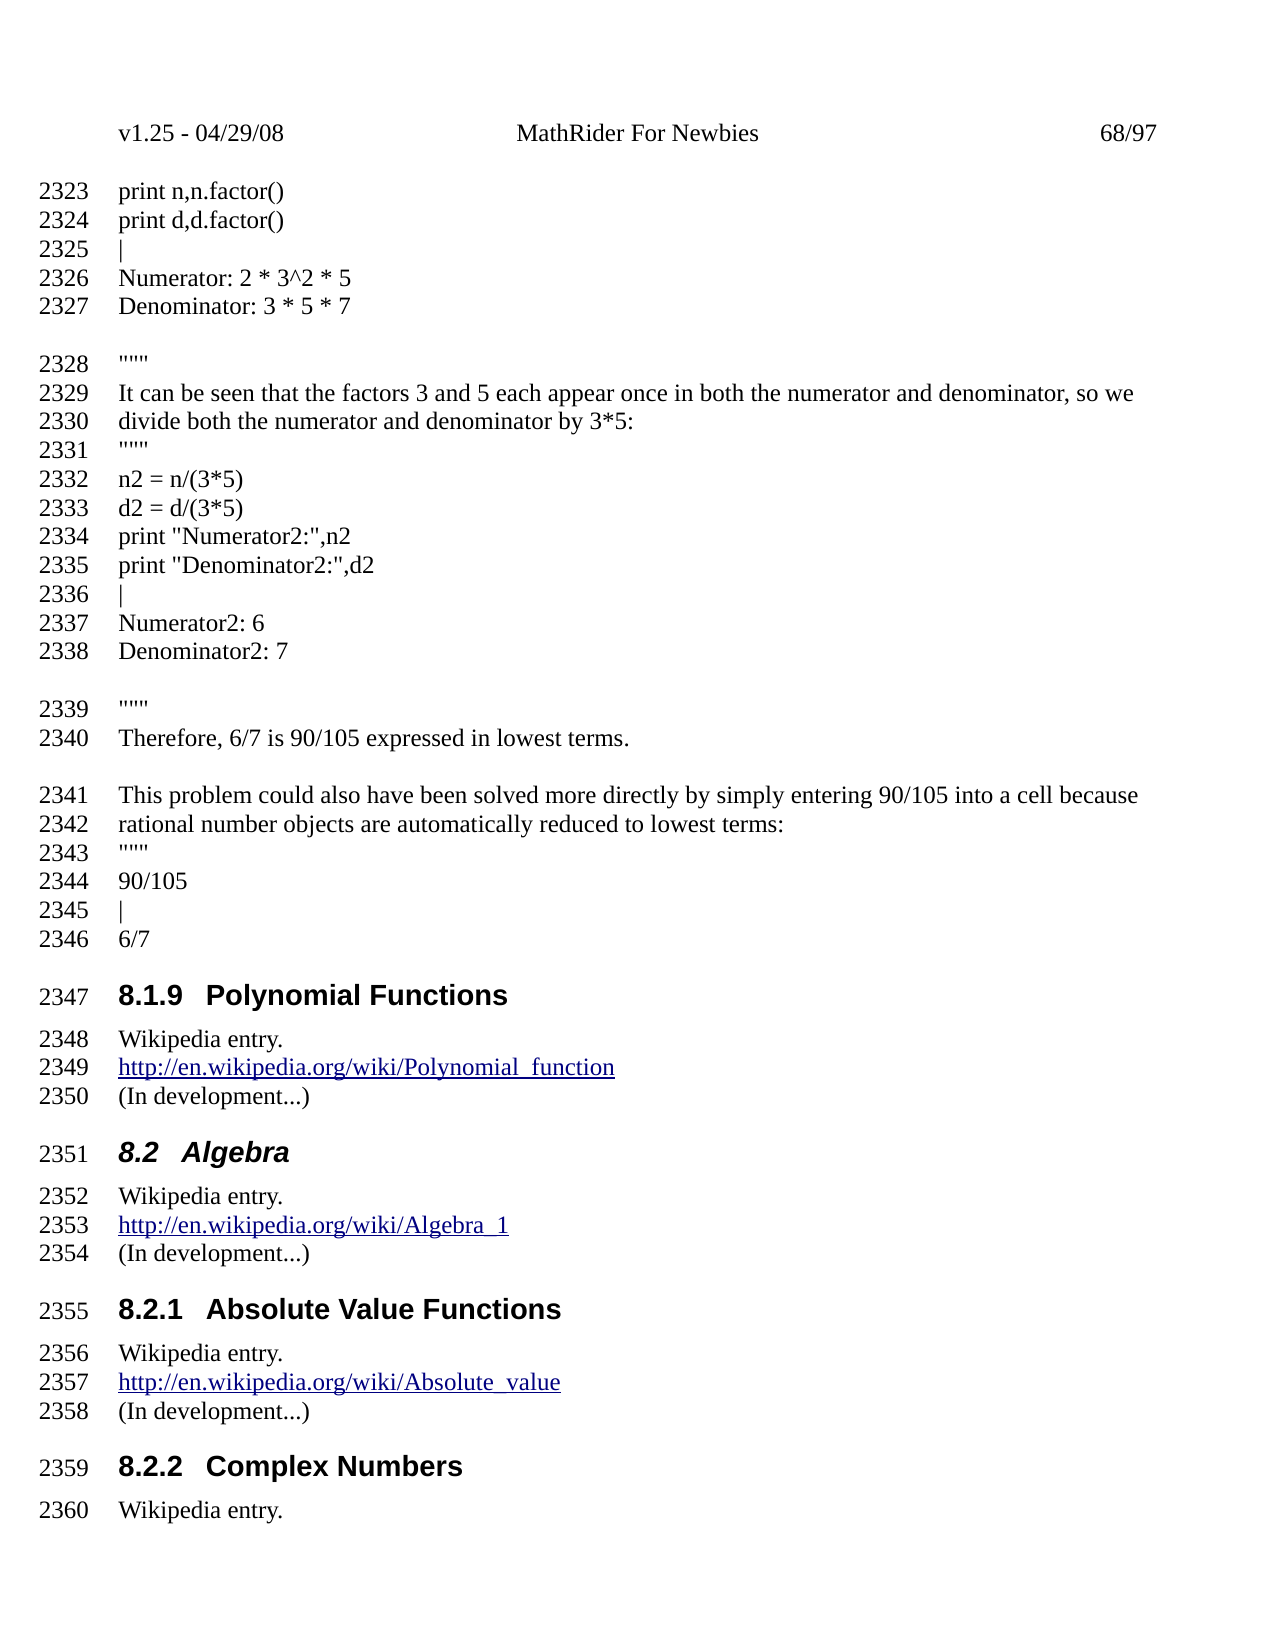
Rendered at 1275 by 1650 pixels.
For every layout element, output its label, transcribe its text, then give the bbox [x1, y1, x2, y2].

text (In development...) [118, 1081, 1157, 1110]
text 90/105 [118, 866, 1157, 895]
text 6/7 [118, 924, 1157, 953]
subtitle Complex Numbers [118, 1449, 1157, 1483]
text """ [118, 349, 1157, 378]
text d2 = d/(3*5) [118, 493, 1157, 521]
text print "Numerator2:",n2 [118, 521, 1157, 550]
text This problem could also have been solved more directly by simply entering 90/105 into a cell because rational number objects are automatically reduced to lowest terms: [118, 780, 1157, 838]
text Denominator2: 7 [118, 636, 1157, 665]
text n2 = n/(3*5) [118, 464, 1157, 493]
text Wikipedia entry. [118, 1024, 1157, 1052]
text print n,n.factor() [118, 176, 1157, 205]
text Wikipedia entry. [118, 1181, 1157, 1210]
text Numerator: 2 * 3^2 * 5 [118, 263, 1157, 291]
subtitle Algebra [118, 1135, 1157, 1168]
text Wikipedia entry. [118, 1496, 1157, 1524]
text Numerator2: 6 [118, 608, 1157, 636]
text Wikipedia entry. [118, 1338, 1157, 1367]
text Therefore, 6/7 is 90/105 expressed in lowest terms. [118, 723, 1157, 751]
text | [118, 579, 1157, 608]
text """ [118, 694, 1157, 723]
text (In development...) [118, 1238, 1157, 1267]
text http://en.wikipedia.org/wiki/Absolute_value [118, 1367, 1157, 1396]
text print d,d.factor() [118, 205, 1157, 234]
text """ [118, 838, 1157, 866]
subtitle Absolute Value Functions [118, 1292, 1157, 1326]
text | [118, 895, 1157, 924]
text http://en.wikipedia.org/wiki/Polynomial_function [118, 1052, 1157, 1081]
text | [118, 234, 1157, 263]
text """ [118, 435, 1157, 464]
text Denominator: 3 * 5 * 7 [118, 291, 1157, 320]
text (In development...) [118, 1396, 1157, 1424]
text http://en.wikipedia.org/wiki/Algebra_1 [118, 1210, 1157, 1238]
text It can be seen that the factors 3 and 5 each appear once in both the numerator and denominator, so we divide both the numerator and denominator by 3*5: [118, 378, 1157, 435]
subtitle Polynomial Functions [118, 978, 1157, 1011]
text print "Denominator2:",d2 [118, 550, 1157, 579]
